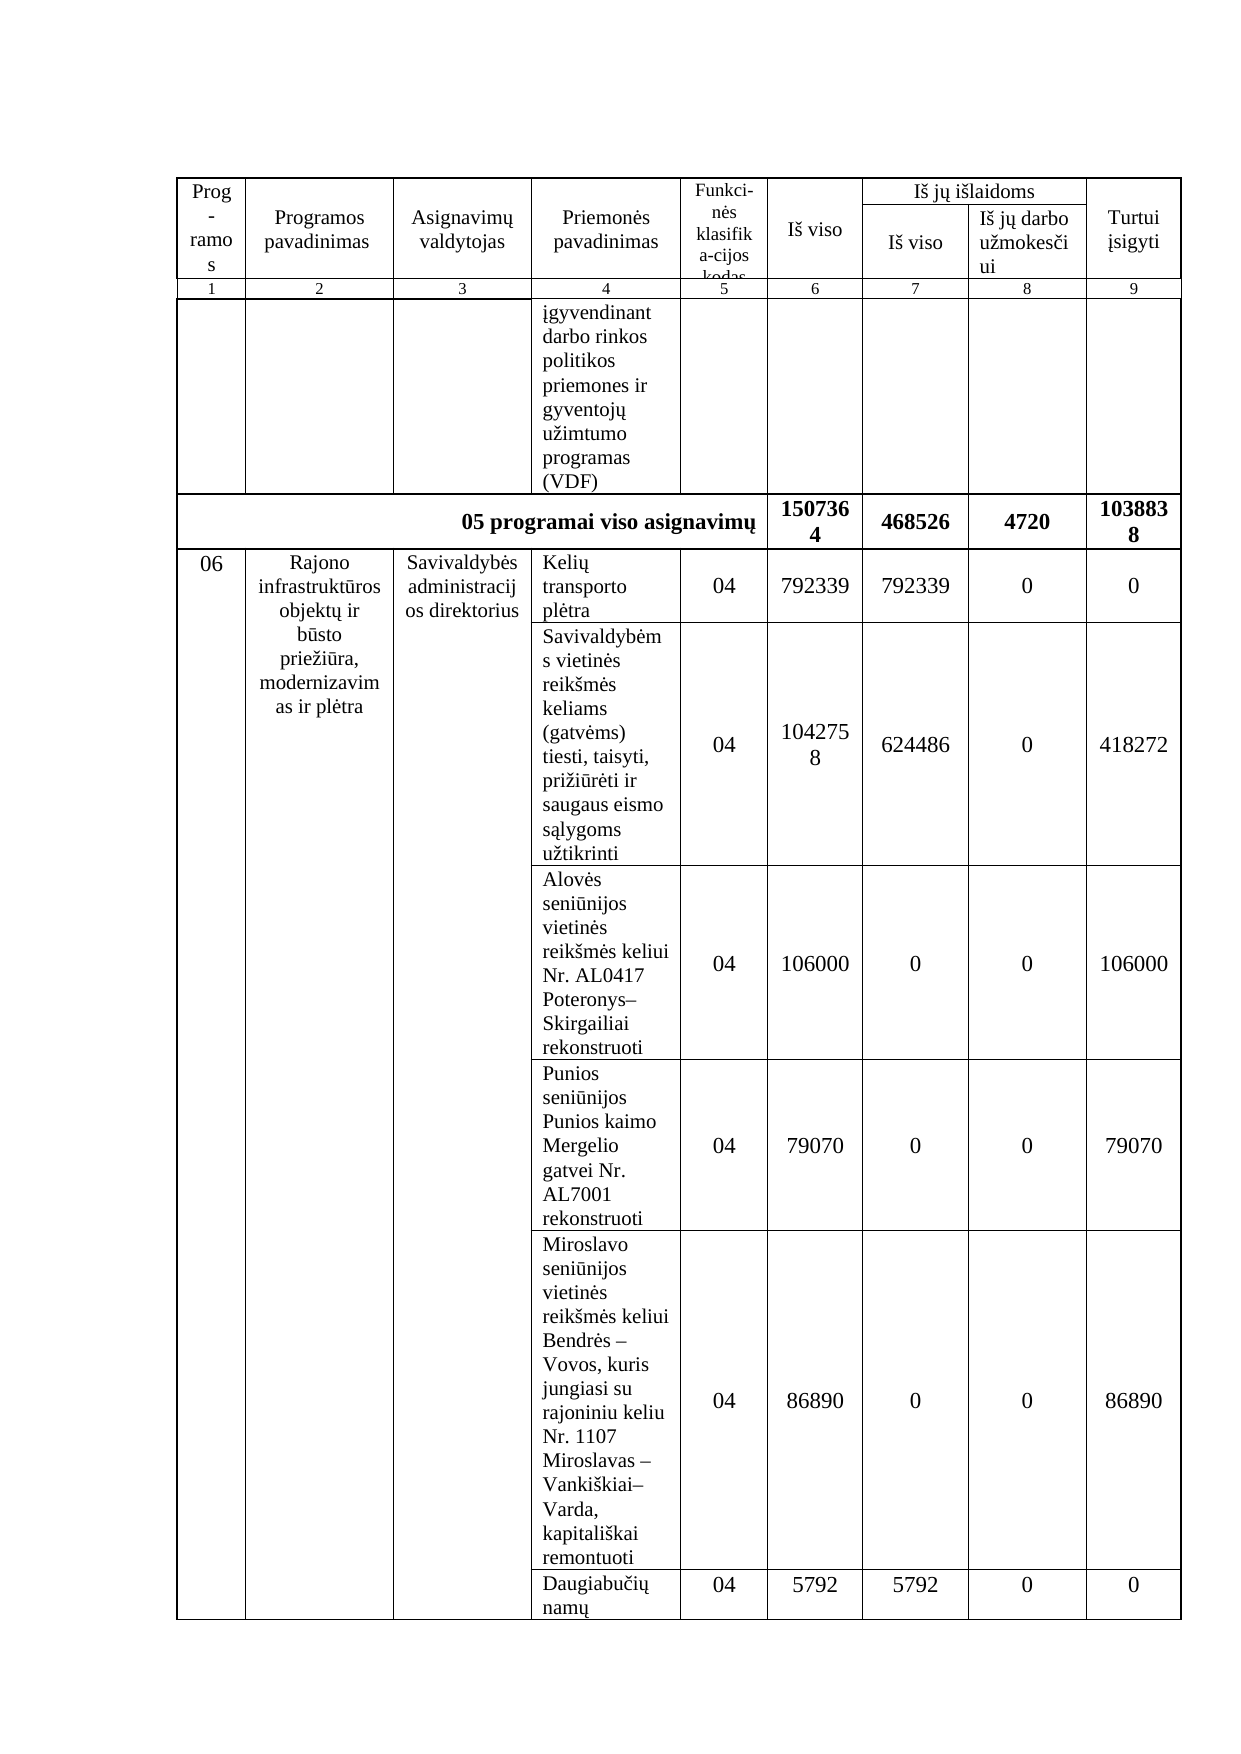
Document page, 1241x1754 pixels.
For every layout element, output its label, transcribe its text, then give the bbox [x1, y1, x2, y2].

table_cell 04 [681, 550, 767, 622]
table_cell 5792 [863, 1570, 968, 1619]
table_cell [681, 299, 767, 493]
table_header Asignavimų valdytojas [394, 179, 531, 278]
table_cell 5 [681, 279, 767, 298]
table_cell 2 [246, 279, 393, 298]
table_cell 04 [681, 866, 767, 1059]
table_cell Savivaldybėms vietinės reikšmės keliams (gatvėms) tiesti, taisyti, prižiūrėti ir saugaus eismo sąlygoms užtikrinti [532, 623, 680, 864]
table_cell 79070 [1087, 1060, 1180, 1230]
table_cell 106000 [1087, 866, 1180, 1059]
table_header Iš jų išlaidoms [863, 179, 1086, 204]
table_cell [768, 299, 862, 493]
table_cell įgyvendinant darbo rinkos politikos priemones ir gyventojų užimtumo programas (VDF) [532, 299, 680, 493]
table_cell [969, 299, 1086, 493]
table_cell Kelių transporto plėtra [532, 550, 680, 622]
table_header Priemonės pavadinimas [532, 179, 680, 278]
table_cell 06 [178, 550, 245, 1619]
table_cell 0 [969, 1231, 1086, 1569]
table_cell [863, 299, 968, 493]
table_cell 04 [681, 1060, 767, 1230]
table_cell 468526 [863, 495, 968, 548]
table_cell 0 [863, 866, 968, 1059]
table_cell 7 [863, 279, 968, 298]
table_cell 0 [969, 623, 1086, 864]
table_cell 5792 [768, 1570, 862, 1619]
table_cell 792339 [768, 550, 862, 622]
table_cell Alovės seniūnijos vietinės reikšmės keliui Nr. AL0417 Poteronys–Skirgailiai rekonstruoti [532, 866, 680, 1059]
table_cell 4 [532, 279, 680, 298]
table_cell 1042758 [768, 623, 862, 864]
table_cell [246, 300, 393, 493]
table_cell Iš viso [863, 205, 968, 278]
table_cell Savivaldybės administracijos direktorius [394, 550, 531, 1619]
table_header Programos pavadinimas [246, 179, 393, 278]
table_cell Daugiabučių namų [532, 1570, 680, 1619]
table_cell 05 programai viso asignavimų [178, 495, 767, 548]
table_cell 0 [969, 1060, 1086, 1230]
table_cell 418272 [1087, 623, 1180, 864]
table_header Funkci-nės klasifika-cijos kodas [681, 179, 767, 278]
table_cell 0 [969, 1570, 1086, 1619]
table_cell 0 [1087, 1570, 1180, 1619]
table_header Turtui įsigyti [1087, 179, 1180, 278]
table_header Iš viso [768, 179, 862, 278]
table_cell 86890 [1087, 1231, 1180, 1569]
table_cell [394, 300, 531, 493]
table_cell Punios seniūnijos Punios kaimo Mergelio gatvei Nr. AL7001 rekonstruoti [532, 1060, 680, 1230]
table_cell 04 [681, 1231, 767, 1569]
table_header Prog-ramos kodas [178, 179, 245, 278]
table_cell 3 [394, 279, 531, 298]
table_cell Rajono infrastruktūros objektų ir būsto priežiūra, modernizavimas ir plėtra [246, 550, 393, 1619]
table_cell 4720 [969, 495, 1086, 548]
table_cell 624486 [863, 623, 968, 864]
table_cell 8 [969, 279, 1086, 298]
table_cell 9 [1087, 279, 1181, 298]
table_cell 1038838 [1087, 495, 1180, 548]
table_cell 6 [768, 279, 862, 298]
table_cell 0 [969, 550, 1086, 622]
table_cell Miroslavo seniūnijos vietinės reikšmės keliui Bendrės – Vovos, kuris jungiasi su rajoniniu keliu Nr. 1107 Miroslavas –Vankiškiai–Varda, kapitališkai remontuoti [532, 1231, 680, 1569]
table_cell 0 [863, 1060, 968, 1230]
table_cell 04 [681, 1570, 767, 1619]
table_cell 0 [969, 866, 1086, 1059]
table_cell 106000 [768, 866, 862, 1059]
table_cell [1087, 299, 1180, 493]
table_cell 1507364 [768, 495, 862, 548]
table_cell 86890 [768, 1231, 862, 1569]
table_cell 0 [1087, 550, 1180, 622]
table_cell 792339 [863, 550, 968, 622]
table_cell 79070 [768, 1060, 862, 1230]
table_cell Iš jų darbo užmokesčiui [969, 205, 1086, 278]
table_cell 1 [178, 279, 245, 298]
table_cell 04 [681, 623, 767, 864]
table_cell 0 [863, 1231, 968, 1569]
table_cell [178, 300, 245, 493]
